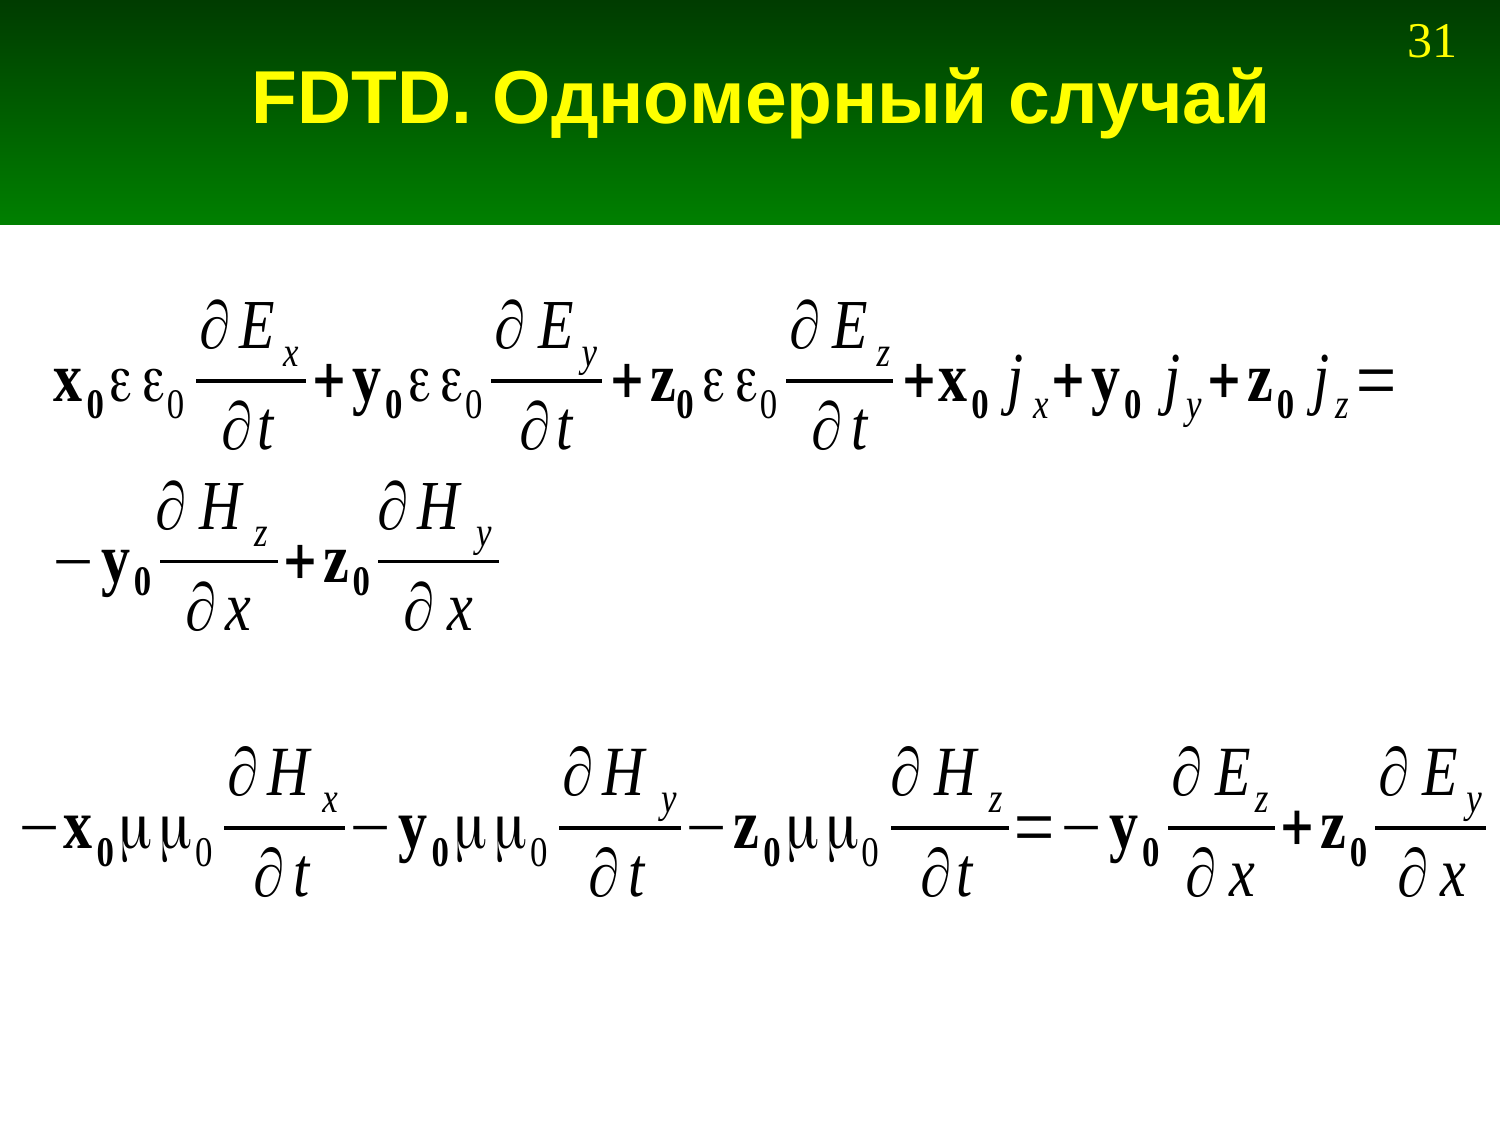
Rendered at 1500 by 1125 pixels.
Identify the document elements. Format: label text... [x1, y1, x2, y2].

chart [1, 733, 1500, 911]
title FDTD. Одномерный случай [123, 0, 1399, 188]
chart [35, 286, 1414, 645]
